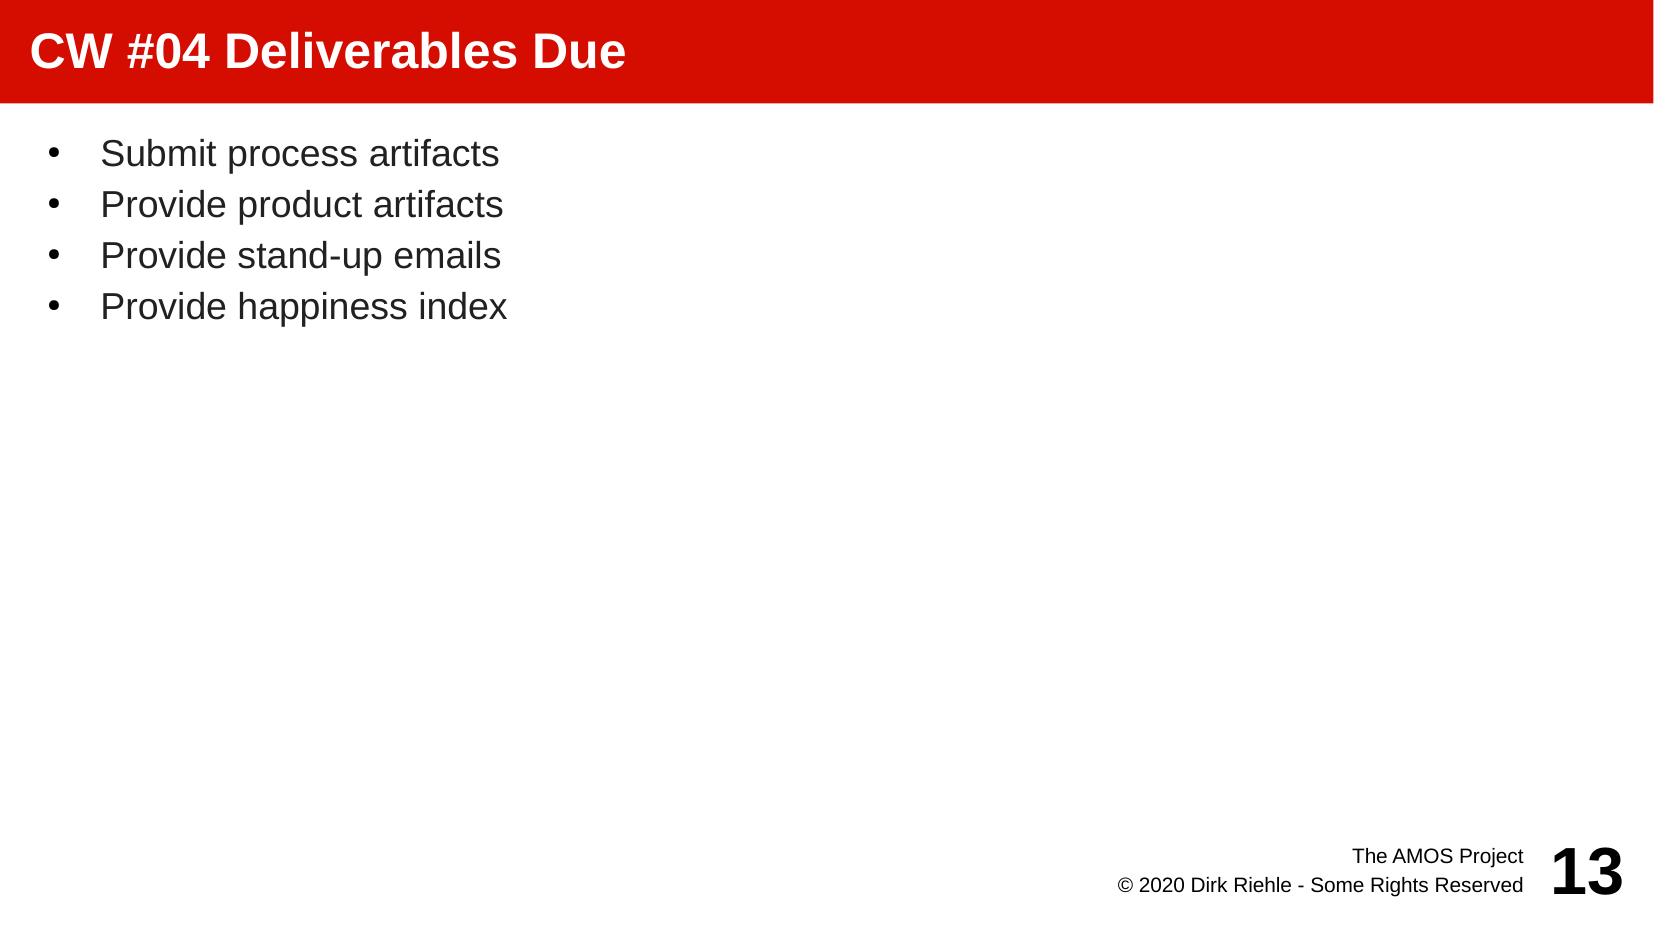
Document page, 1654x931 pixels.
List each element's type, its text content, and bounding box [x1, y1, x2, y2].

list Submit process artifacts Provide product artifacts Provide stand-up emails Provide happiness index [29, 132, 1625, 813]
title CW #04 Deliverables Due [0, 0, 1654, 104]
